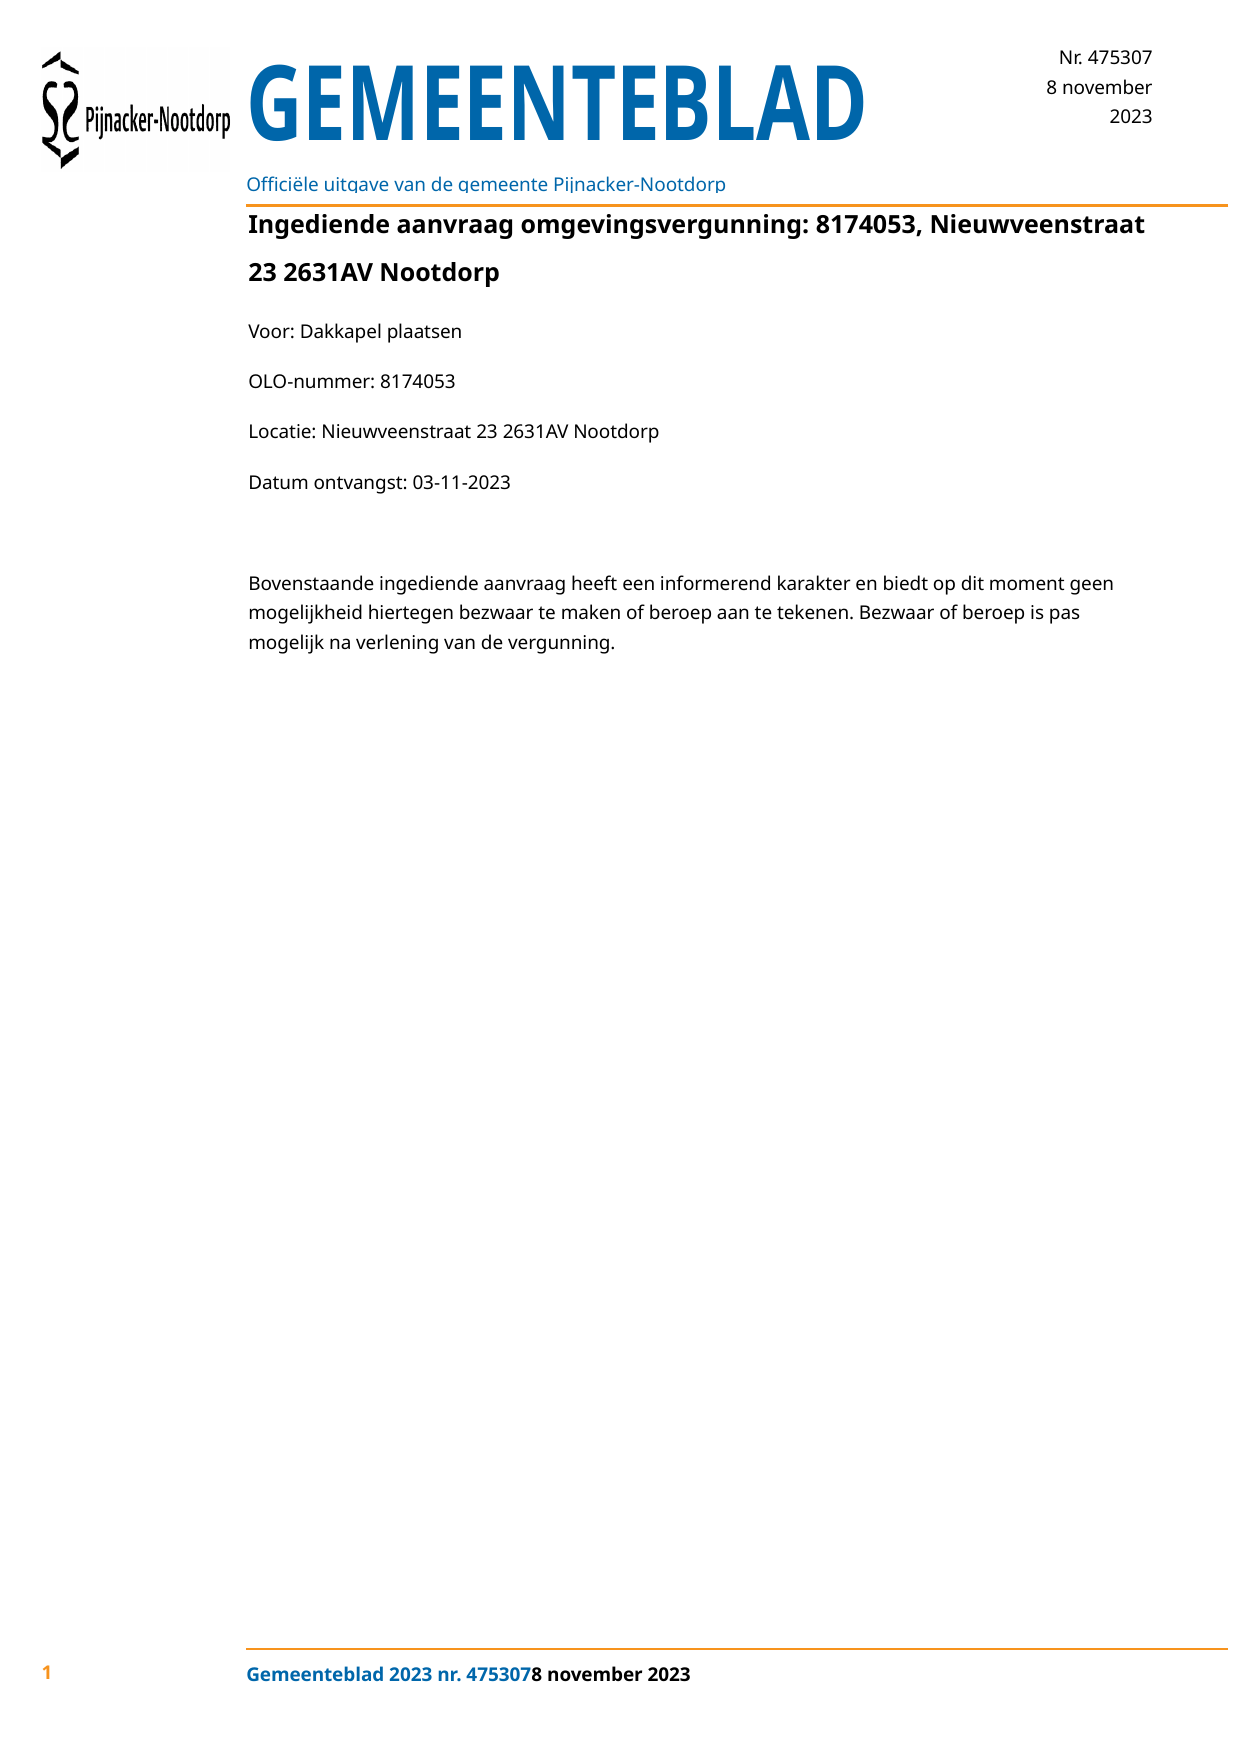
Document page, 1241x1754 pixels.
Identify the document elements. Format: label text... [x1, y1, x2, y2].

text Ingediende aanvraag omgevingsvergunning: 8174053, Nieuwveenstraat 23 2631AV Nootdorp [248, 207, 1152, 288]
text OLO-nummer: 8174053 [248, 368, 1152, 394]
text Locatie: Nieuwveenstraat 23 2631AV Nootdorp [248, 419, 1152, 444]
picture [41, 47, 231, 172]
text Datum ontvangst: 03-11-2023 [248, 469, 1152, 495]
text Voor: Dakkapel plaatsen [248, 318, 1152, 344]
text Bovenstaande ingediende aanvraag heeft een informerend karakter en biedt op dit moment geen mogelijkheid hiertegen bezwaar te maken of beroep aan te tekenen. Bezwaar of beroep is pas mogelijk na verlening van de vergunning. [248, 570, 1152, 655]
